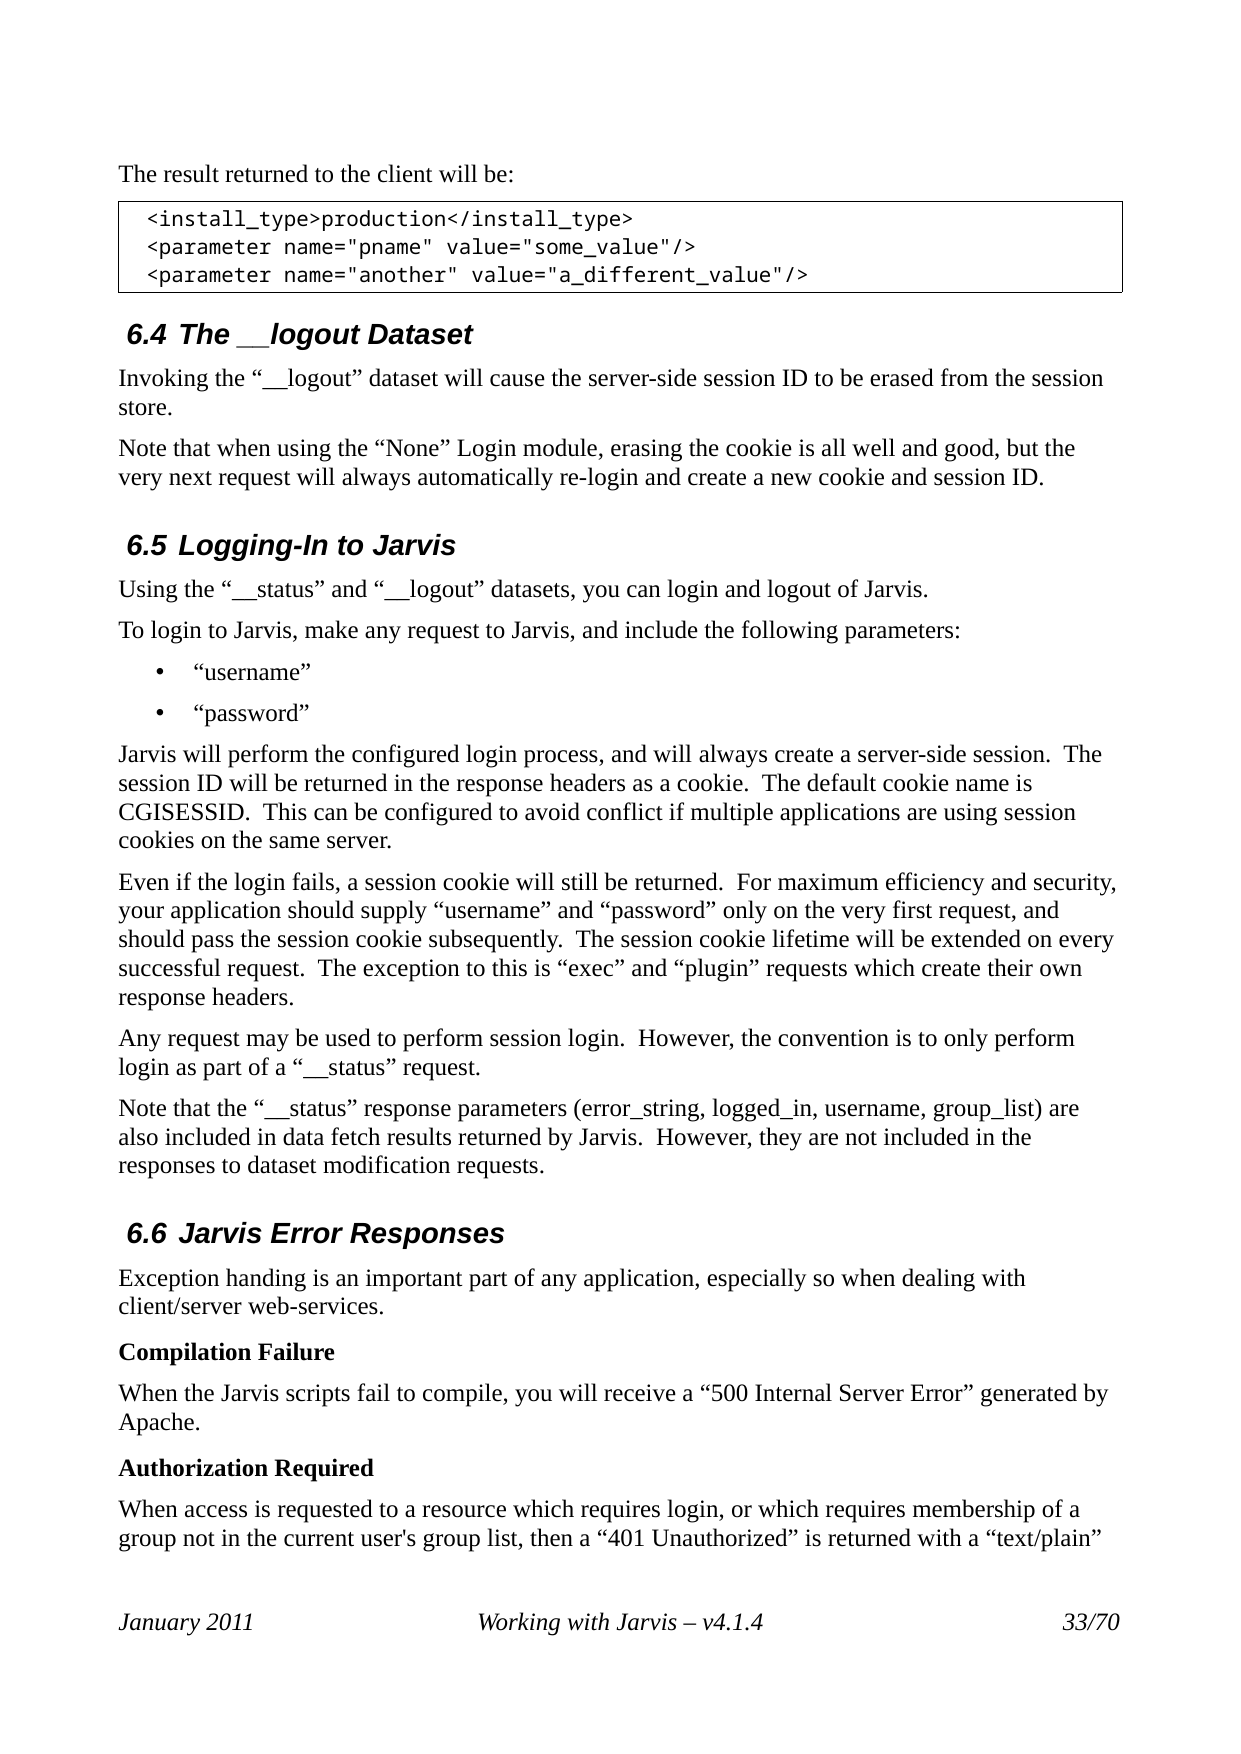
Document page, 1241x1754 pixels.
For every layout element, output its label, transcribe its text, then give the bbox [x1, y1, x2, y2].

text Note that when using the “None” Login module, erasing the cookie is all well and good, but the very next request will always automatically re-login and create a new cookie and session ID. [118, 433, 1122, 491]
text The result returned to the client will be: [118, 159, 1122, 188]
subtitle The __logout Dataset [118, 317, 1122, 351]
text Using the “__status” and “__logout” datasets, you can login and logout of Jarvis. [118, 574, 1122, 603]
text Any request may be used to perform session login. However, the convention is to only perform login as part of a “__status” request. [118, 1023, 1122, 1080]
subtitle Authorization Required [118, 1453, 1122, 1482]
text Jarvis will perform the configured login process, and will always create a server-side session. The session ID will be returned in the response headers as a cookie. The default cookie name is CGISESSID. This can be configured to avoid conflict if multiple applications are using session cookies on the same server. [118, 739, 1122, 854]
list “username” [156, 657, 1122, 685]
list “password” [156, 698, 1122, 727]
text <parameter name="another" value="a_different_value"/> [119, 257, 1122, 292]
text When the Jarvis scripts fail to compile, you will receive a “500 Internal Server Error” generated by Apache. [118, 1378, 1122, 1436]
text Invoking the “__logout” dataset will cause the server-side session ID to be erased from the session store. [118, 363, 1122, 421]
subtitle Logging-In to Jarvis [118, 528, 1122, 562]
text <install_type>production</install_type> [119, 202, 1122, 229]
subtitle Compilation Failure [118, 1337, 1122, 1366]
subtitle Jarvis Error Responses [118, 1217, 1122, 1250]
text <parameter name="pname" value="some_value"/> [119, 229, 1122, 257]
text Exception handing is an important part of any application, especially so when dealing with client/server web-services. [118, 1263, 1122, 1320]
text Even if the login fails, a session cookie will still be returned. For maximum efficiency and security, your application should supply “username” and “password” only on the very first request, and should pass the session cookie subsequently. The session cookie lifetime will be extended on every successful request. The exception to this is “exec” and “plugin” requests which create their own response headers. [118, 867, 1122, 1010]
text When access is requested to a resource which requires login, or which requires membership of a group not in the current user's group list, then a “401 Unauthorized” is returned with a “text/plain” [118, 1494, 1122, 1552]
text To login to Jarvis, make any request to Jarvis, and include the following parameters: [118, 615, 1122, 644]
text Note that the “__status” response parameters (error_string, logged_in, username, group_list) are also included in data fetch results returned by Jarvis. However, they are not included in the responses to dataset modification requests. [118, 1093, 1122, 1179]
